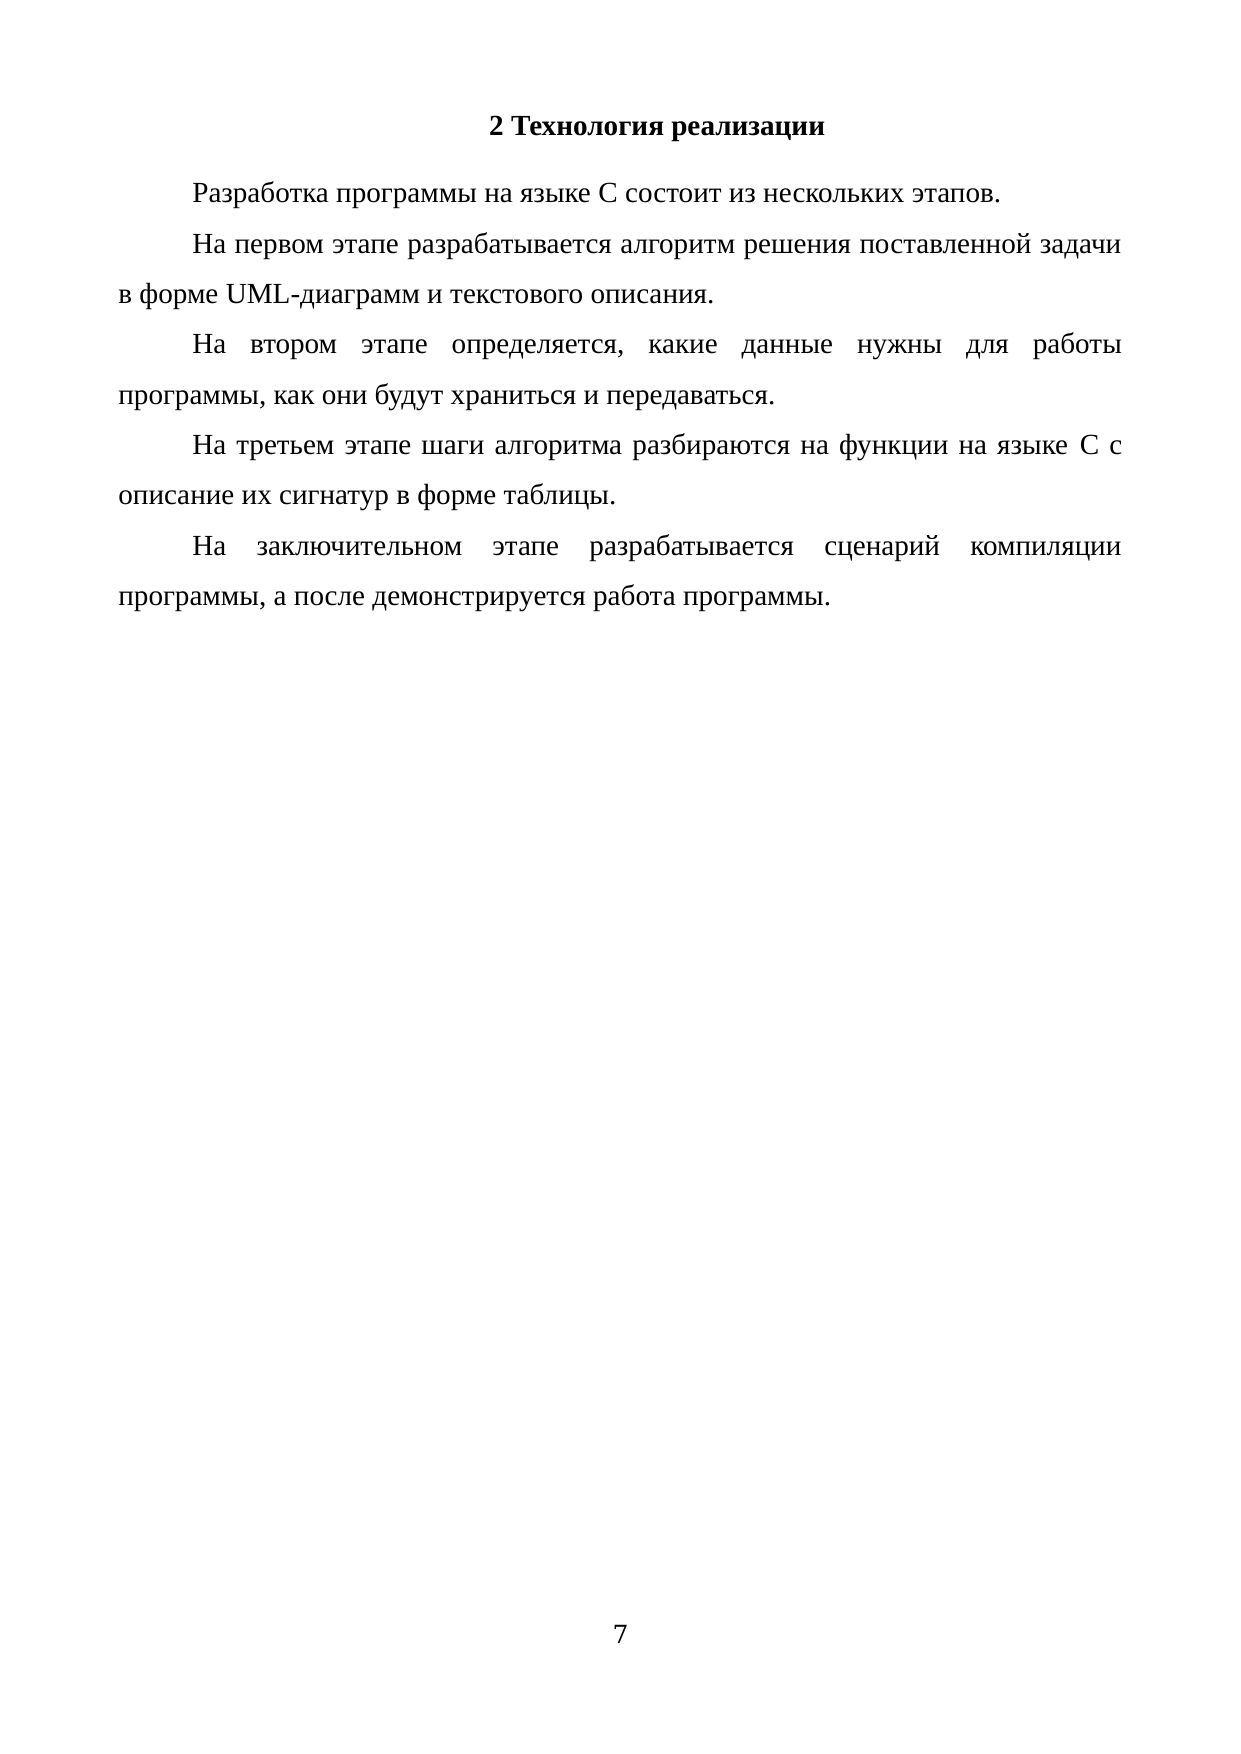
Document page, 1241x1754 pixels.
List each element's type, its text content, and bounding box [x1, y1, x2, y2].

text Разработка программы на языке C состоит из нескольких этапов. [118, 176, 1122, 209]
text На заключительном этапе разрабатывается сценарий компиляции программы, а после демонстрируется работа программы. [118, 528, 1122, 612]
text На третьем этапе шаги алгоритма разбираются на функции на языке C с описание их сигнатур в форме таблицы. [118, 427, 1122, 511]
text На втором этапе определяется, какие данные нужны для работы программы, как они будут храниться и передаваться. [118, 327, 1122, 410]
text 2 Технология реализации [118, 108, 1122, 142]
text На первом этапе разрабатывается алгоритм решения поставленной задачи в форме UML-диаграмм и текстового описания. [118, 226, 1122, 310]
